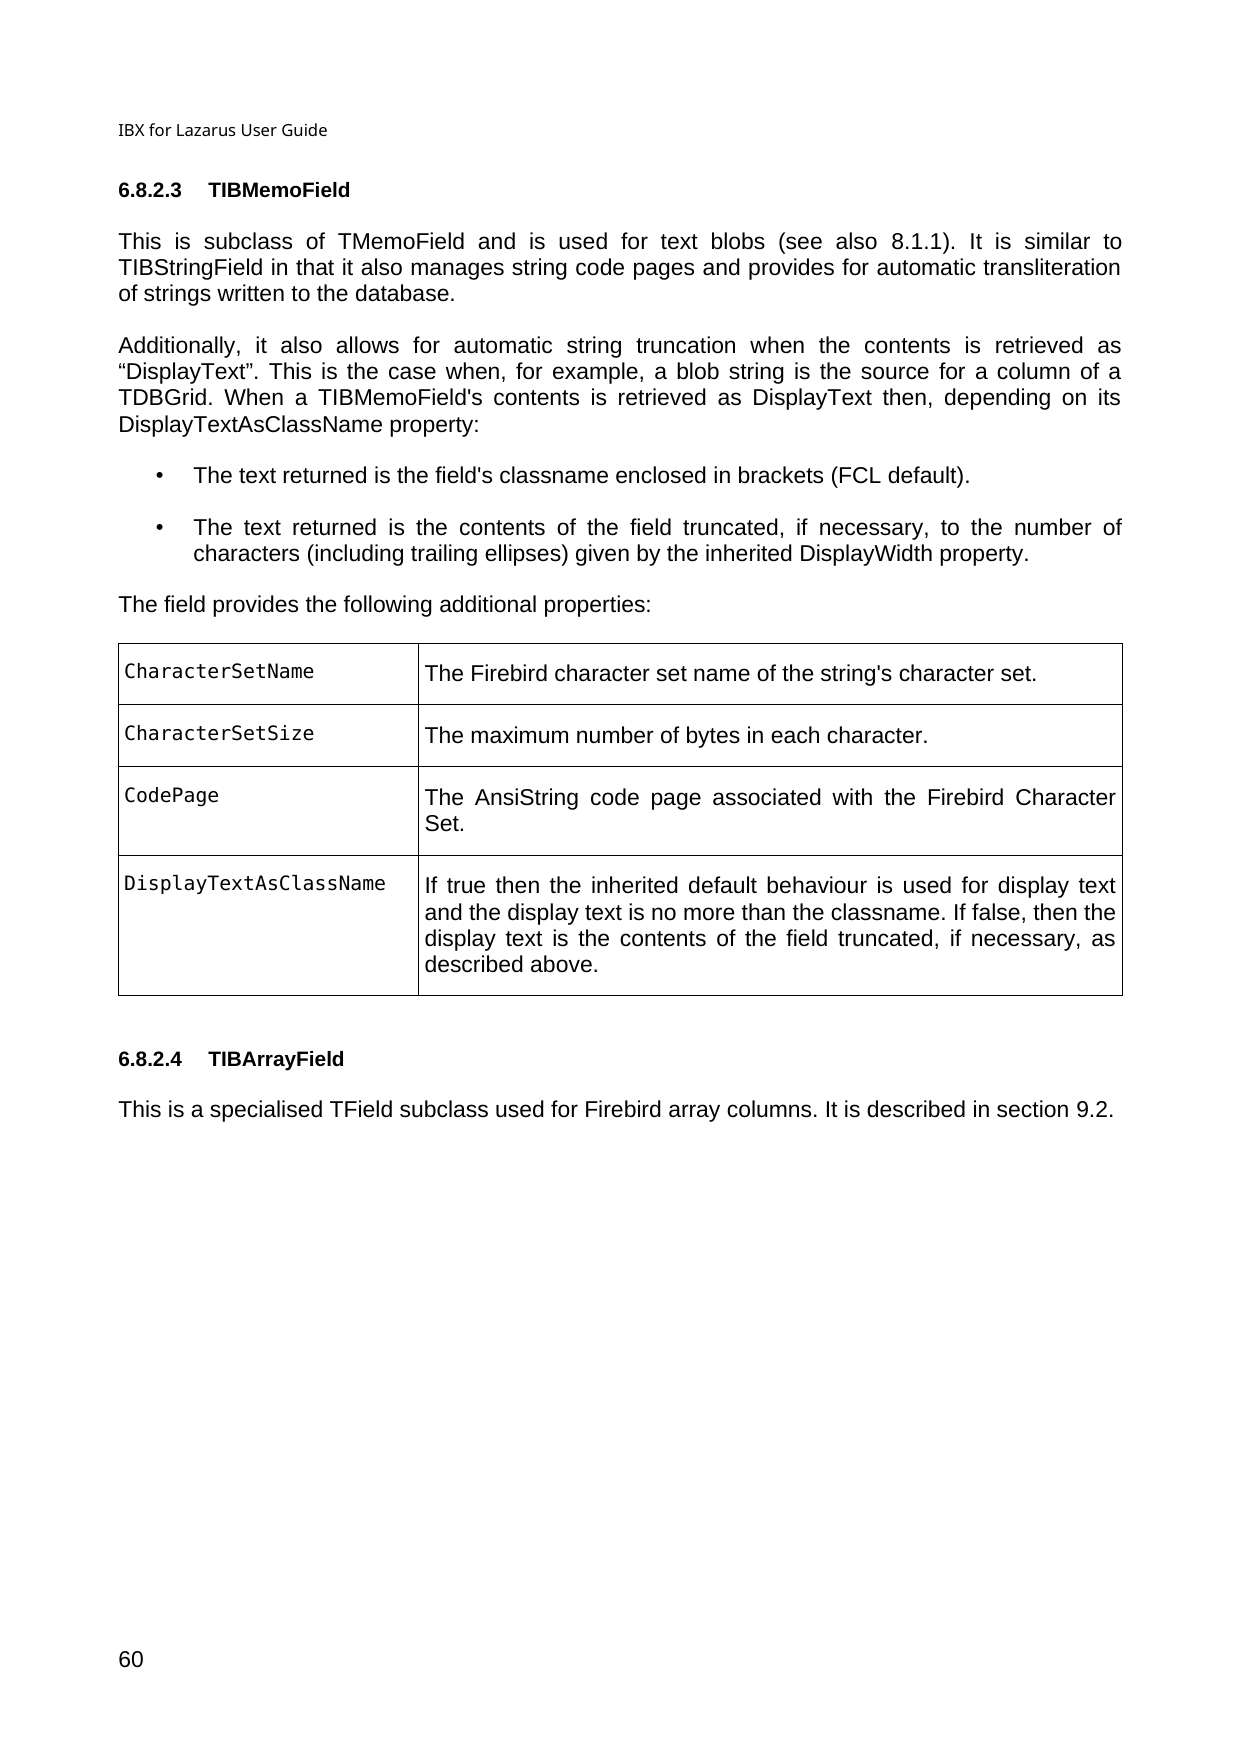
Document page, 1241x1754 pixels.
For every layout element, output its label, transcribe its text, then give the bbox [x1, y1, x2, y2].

table_header CharacterSetName [119, 644, 418, 704]
text This is a specialised TField subclass used for Firebird array columns. It is described in section 9.2. [118, 1096, 1122, 1123]
subtitle TIBMemoField [118, 178, 1122, 202]
table_cell The AnsiString code page associated with the Firebird Character Set. [419, 767, 1122, 854]
table_header The Firebird character set name of the string's character set. [419, 644, 1122, 704]
text The field provides the following additional properties: [118, 591, 1122, 617]
table_cell DisplayTextAsClassName [119, 856, 418, 995]
list The text returned is the field's classname enclosed in brackets (FCL default). [156, 462, 1122, 488]
table_cell CharacterSetSize [119, 705, 418, 766]
table_cell The maximum number of bytes in each character. [419, 705, 1122, 766]
table_cell If true then the inherited default behaviour is used for display text and the display text is no more than the classname. If false, then the display text is the contents of the field truncated, if necessary, as described above. [419, 856, 1122, 995]
list The text returned is the contents of the field truncated, if necessary, to the number of characters (including trailing ellipses) given by the inherited DisplayWidth property. [156, 513, 1122, 566]
subtitle TIBArrayField [118, 1047, 1122, 1071]
text This is subclass of TMemoField and is used for text blobs (see also 8.1.1). It is similar to TIBStringField in that it also manages string code pages and provides for automatic transliteration of strings written to the database. [118, 228, 1122, 307]
text Additionally, it also allows for automatic string truncation when the contents is retrieved as “DisplayText”. This is the case when, for example, a blob string is the source for a column of a TDBGrid. When a TIBMemoField's contents is retrieved as DisplayText then, depending on its DisplayTextAsClassName property: [118, 332, 1122, 437]
table_cell CodePage [119, 767, 418, 854]
